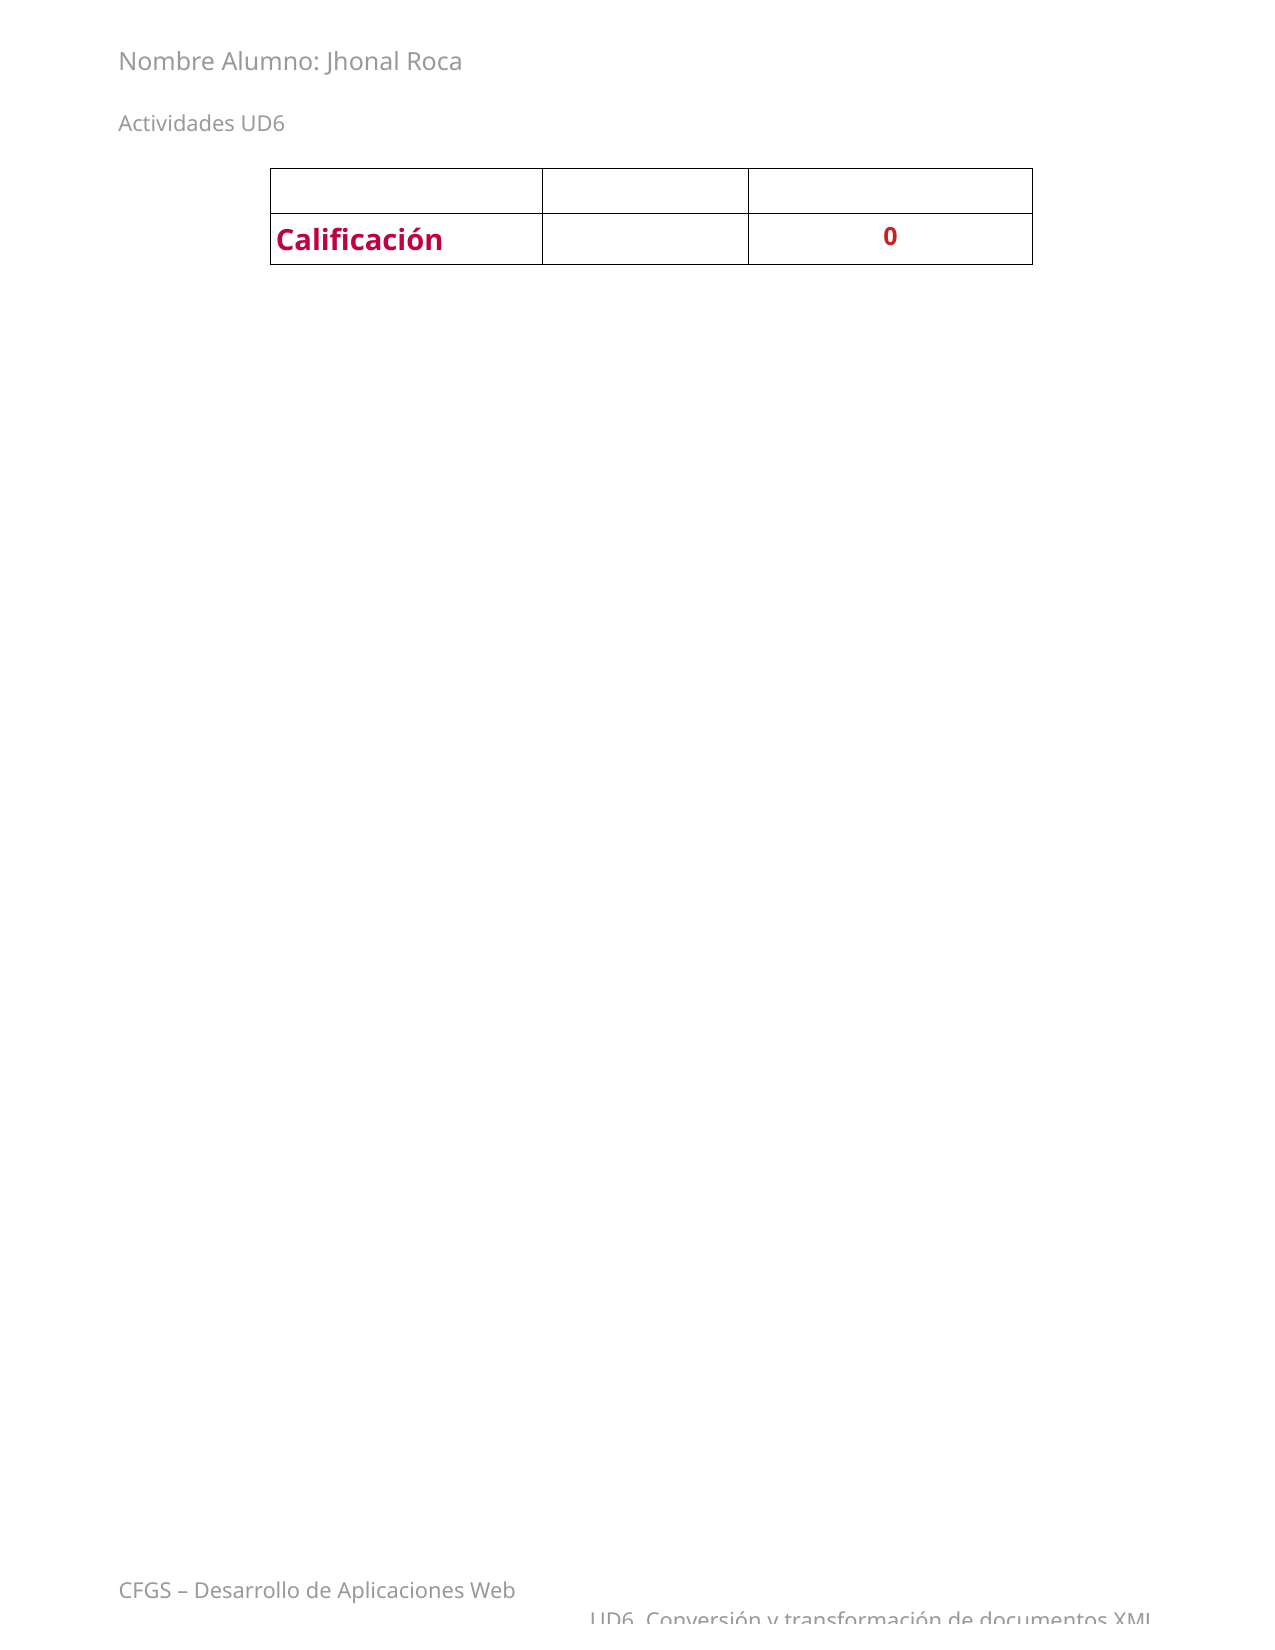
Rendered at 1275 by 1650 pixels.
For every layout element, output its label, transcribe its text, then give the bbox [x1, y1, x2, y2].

table_cell Calificación [271, 214, 542, 264]
table_cell [543, 214, 748, 264]
table_cell [543, 169, 748, 213]
table_cell [271, 169, 542, 213]
table_cell [749, 169, 1032, 213]
table_cell 0 [749, 214, 1032, 264]
